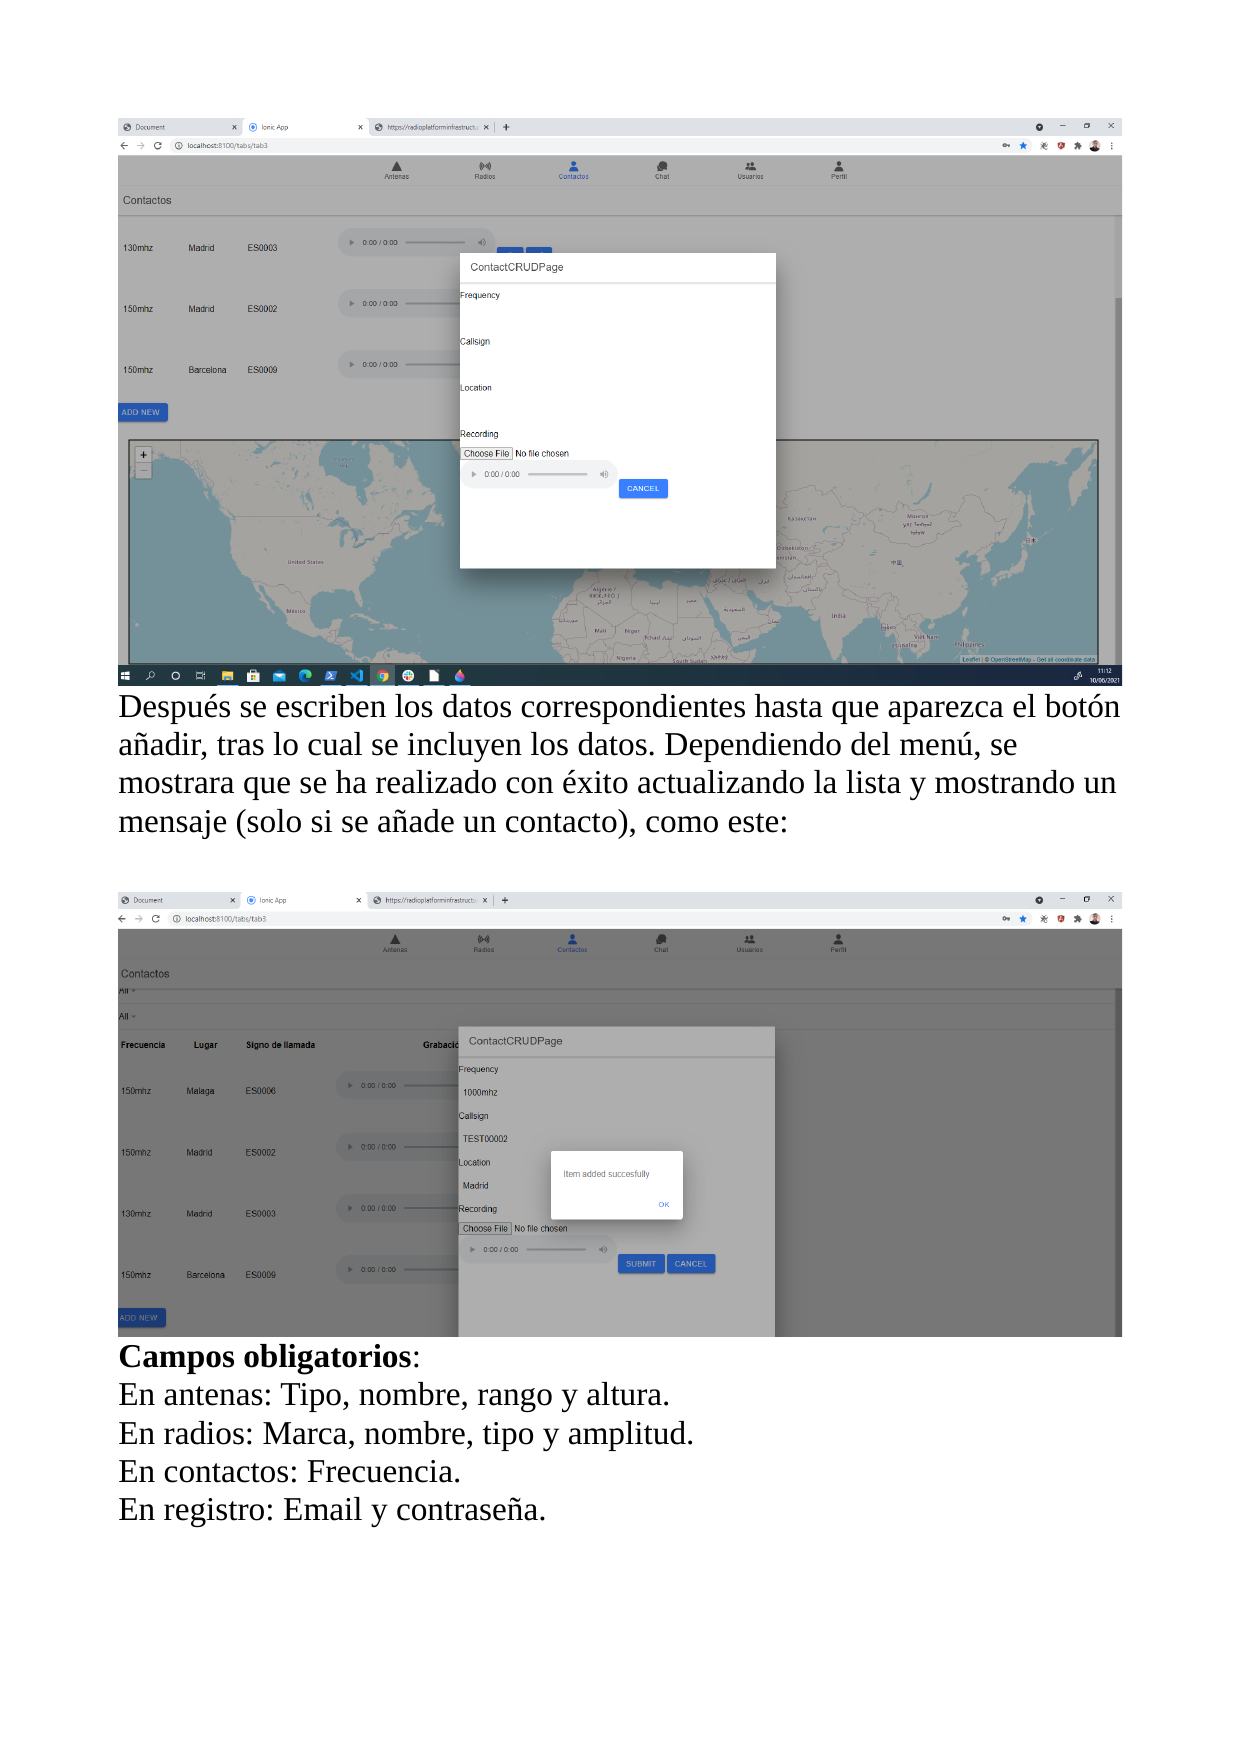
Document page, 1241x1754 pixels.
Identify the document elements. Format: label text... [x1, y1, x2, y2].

text En contactos: Frecuencia. [118, 1451, 1122, 1489]
text En radios: Marca, nombre, tipo y amplitud. [118, 1413, 1122, 1451]
text Después se escriben los datos correspondientes hasta que aparezca el botón añadir, tras lo cual se incluyen los datos. Dependiendo del menú, se mostrara que se ha realizado con éxito actualizando la lista y mostrando un mensaje (solo si se añade un contacto), como este: [118, 686, 1122, 839]
text Campos obligatorios: [118, 1337, 1122, 1374]
text En antenas: Tipo, nombre, rango y altura. [118, 1374, 1122, 1413]
picture [118, 118, 1123, 686]
text En registro: Email y contraseña. [118, 1489, 1122, 1528]
picture [118, 892, 1123, 1337]
